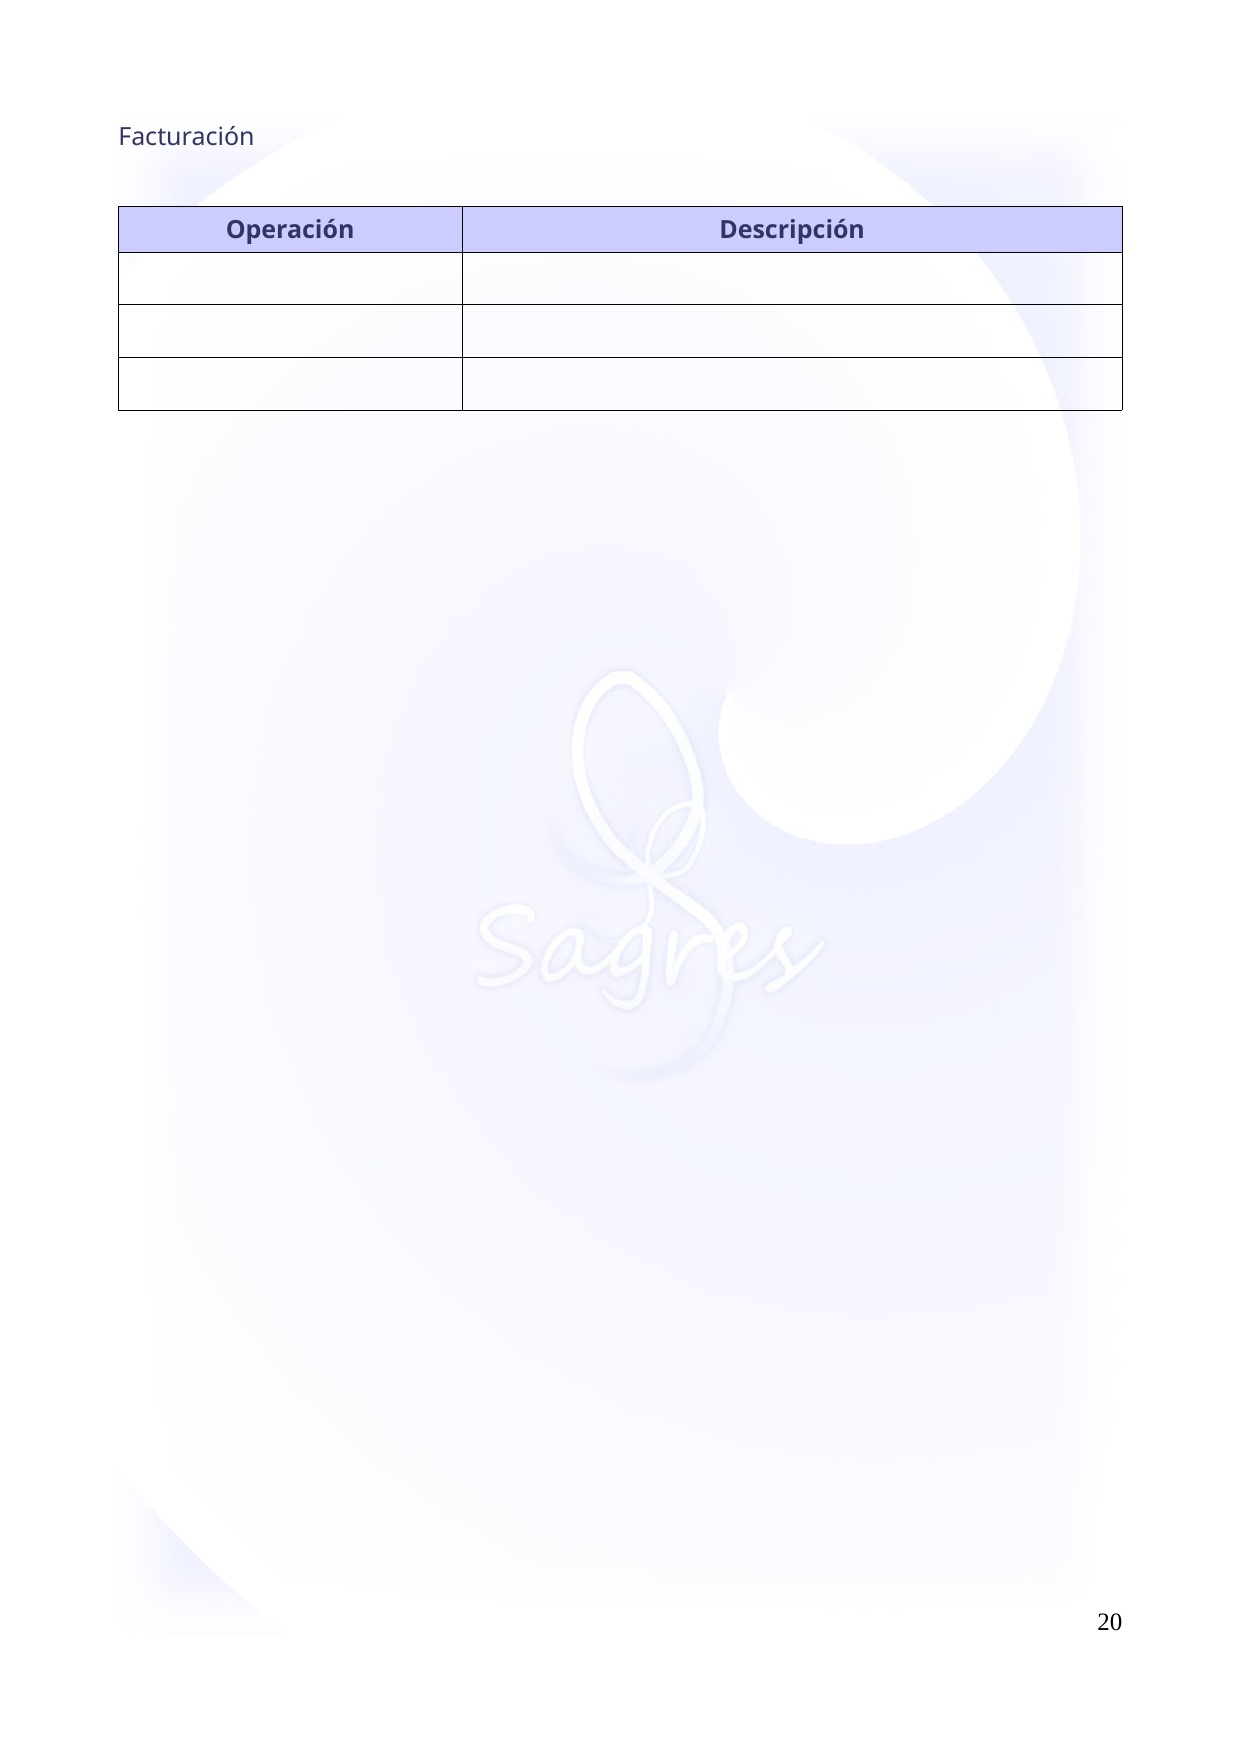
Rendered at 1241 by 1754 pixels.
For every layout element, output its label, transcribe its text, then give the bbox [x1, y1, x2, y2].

table_cell [463, 358, 1122, 410]
picture [118, 152, 1122, 206]
table_cell [119, 305, 462, 357]
table_cell [119, 253, 462, 304]
table_cell [463, 253, 1122, 304]
table_header Operación [119, 207, 462, 252]
picture [118, 411, 1122, 1636]
subtitle Facturación [118, 118, 1122, 152]
table_cell [463, 305, 1122, 357]
table_cell [119, 358, 462, 410]
table_header Descripción [463, 207, 1122, 252]
